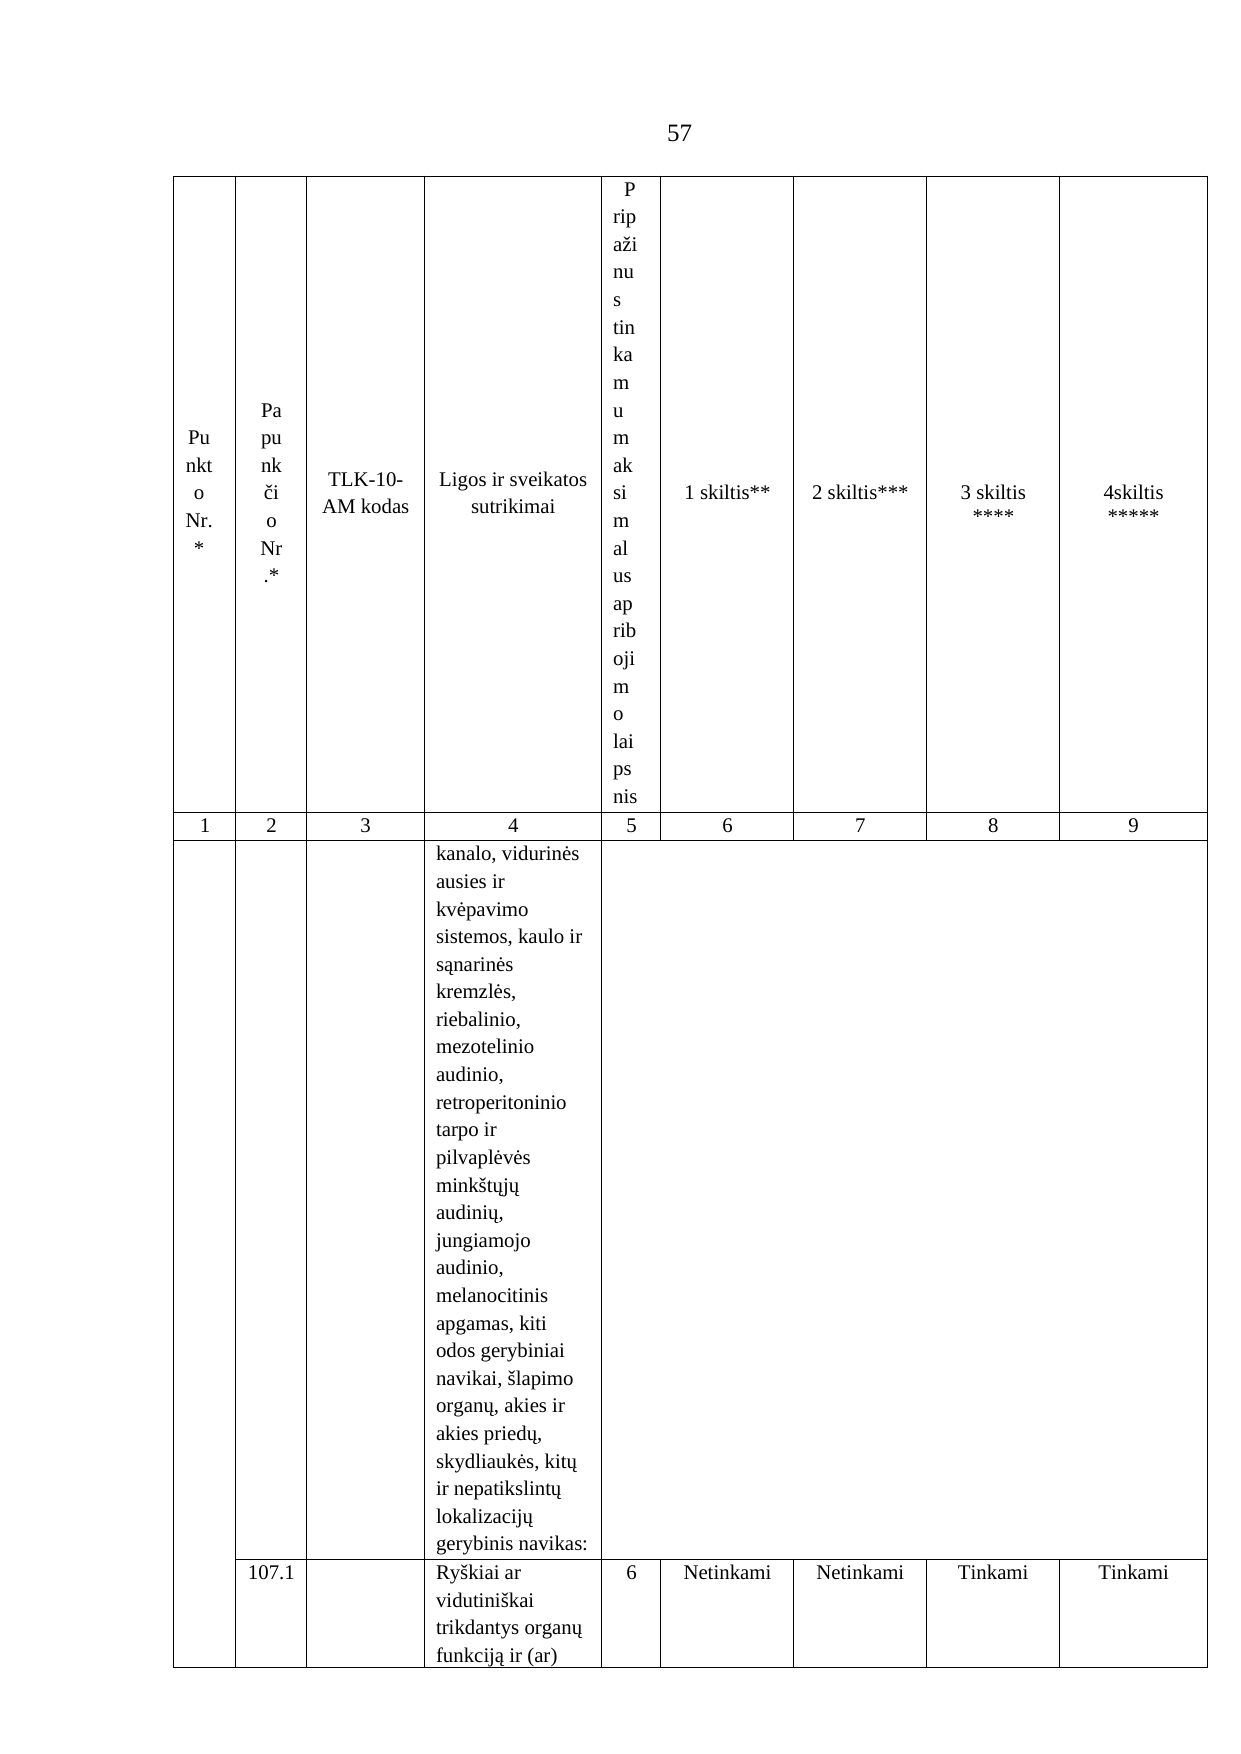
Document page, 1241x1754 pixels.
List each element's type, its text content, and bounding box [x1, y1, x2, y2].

table_cell [602, 841, 1207, 1559]
table_cell 2 [236, 813, 306, 840]
table_cell 6 [602, 1560, 660, 1667]
table_cell Ryškiai ar vidutiniškai trikdantys organų funkciją ir (ar) [425, 1560, 601, 1667]
table_header 2 skiltis*** [794, 177, 926, 812]
table_cell 107.1 [236, 1560, 306, 1667]
table_cell 9 [1060, 813, 1207, 840]
table_cell kanalo, vidurinės ausies ir kvėpavimo sistemos, kaulo ir sąnarinės kremzlės, riebalinio, mezotelinio audinio, retroperitoninio tarpo ir pilvaplėvės minkštųjų audinių, jungiamojo audinio, melanocitinis apgamas, kiti odos gerybiniai navikai, šlapimo organų, akies ir akies priedų, skydliaukės, kitų ir nepatikslintų lokalizacijų gerybinis navikas: [425, 841, 601, 1559]
table_cell Netinkami [794, 1560, 926, 1667]
table_cell [236, 841, 306, 1559]
table_cell 4 [425, 813, 601, 840]
table_cell [174, 841, 235, 1667]
table_header Ligos ir sveikatos sutrikimai [425, 177, 601, 812]
table_cell Netinkami [661, 1560, 793, 1667]
table_cell [307, 1560, 424, 1667]
table_header Punkto Nr.* [174, 177, 235, 812]
table_cell [307, 841, 424, 1559]
table_cell 7 [794, 813, 926, 840]
table_cell 3 [307, 813, 424, 840]
table_header 3 skiltis **** [927, 177, 1059, 812]
table_cell 5 [602, 813, 660, 840]
table_header Papunkčio Nr.* [236, 177, 306, 812]
table_header 4skiltis ***** [1060, 177, 1207, 812]
table_header Pripažinus tinkamu maksimalus apribojimo laipsnis [602, 177, 660, 812]
table_header TLK-10-AM kodas [307, 177, 424, 812]
table_cell 1 [174, 813, 235, 840]
table_cell Tinkami [927, 1560, 1059, 1667]
table_cell Tinkami [1060, 1560, 1207, 1667]
table_cell 6 [661, 813, 793, 840]
table_cell 8 [927, 813, 1059, 840]
table_header 1 skiltis** [661, 177, 793, 812]
